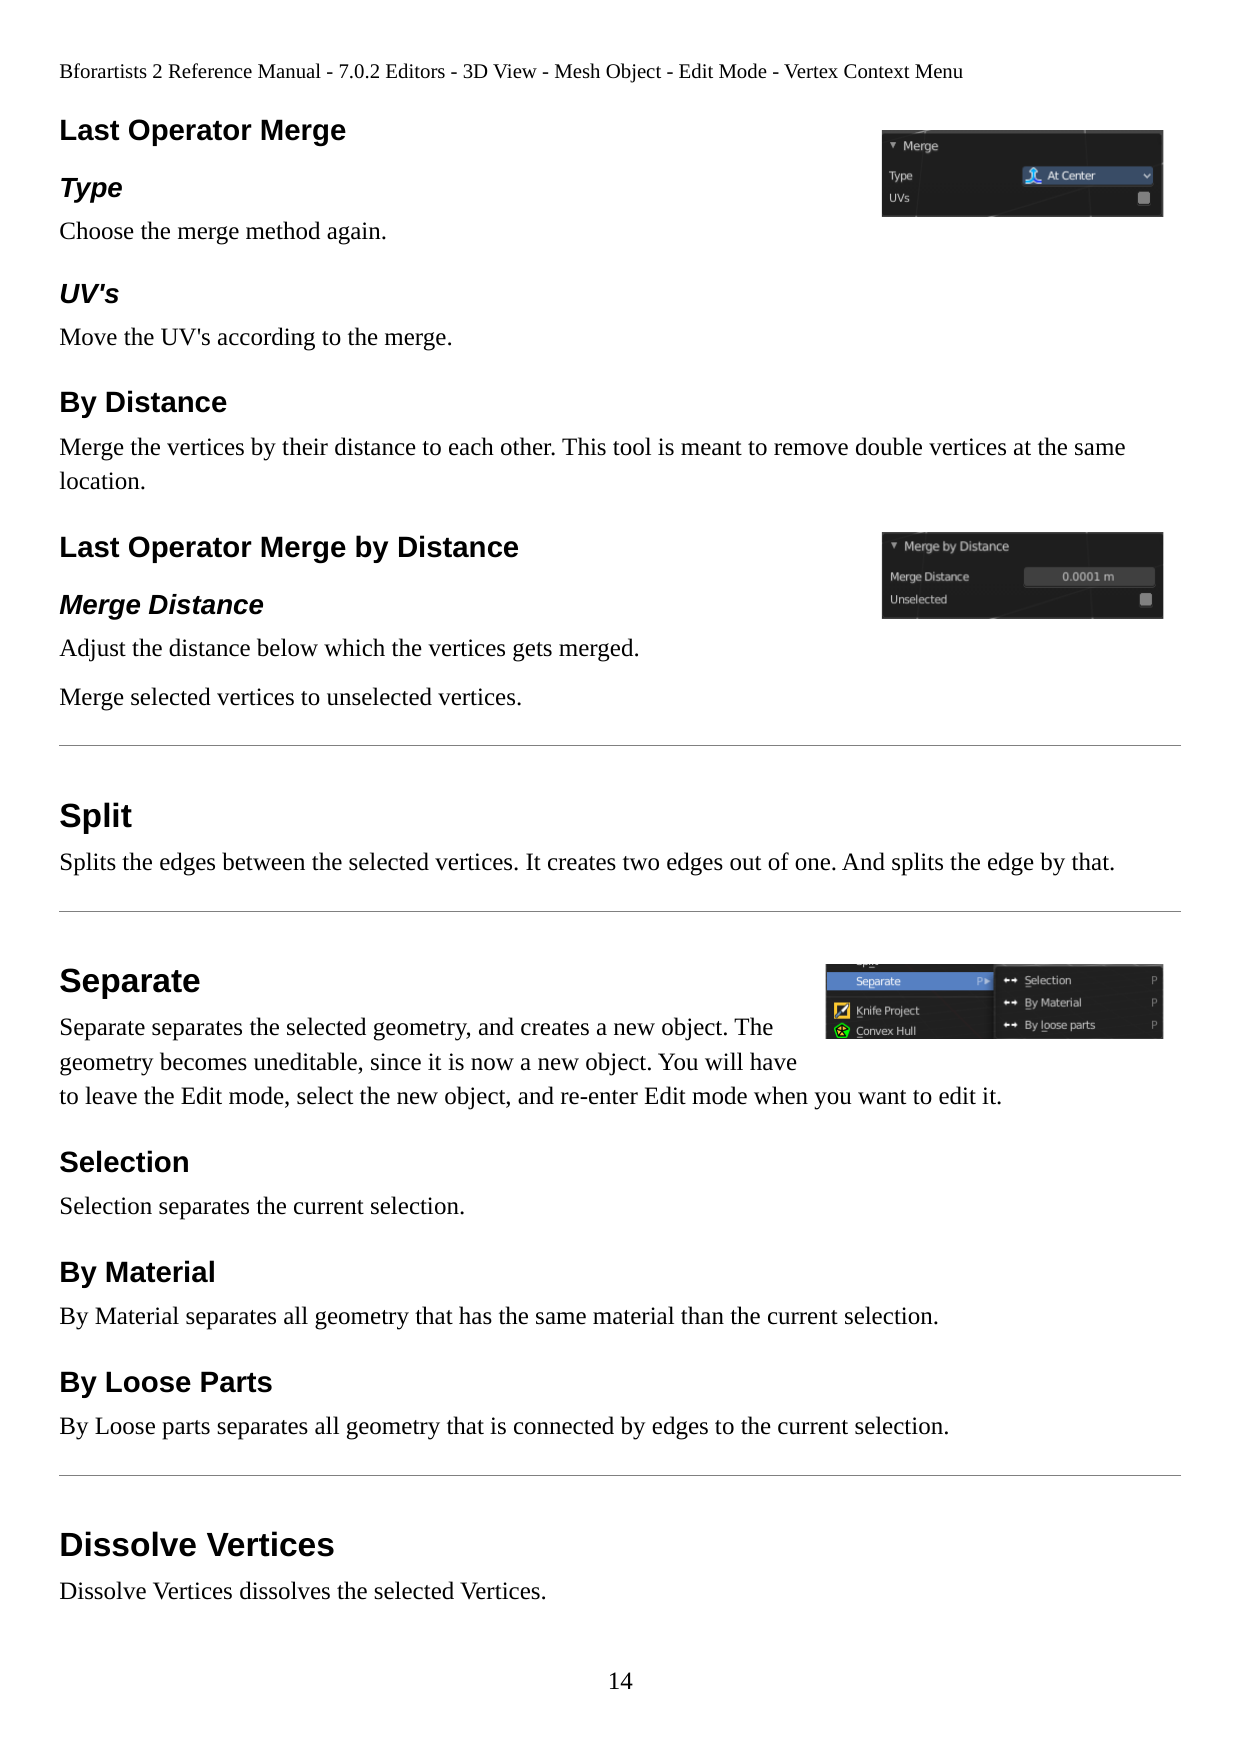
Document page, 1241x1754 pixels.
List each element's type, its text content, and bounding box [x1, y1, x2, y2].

subtitle Dissolve Vertices [59, 1525, 1181, 1564]
subtitle Last Operator Merge by Distance [59, 530, 1181, 563]
text Move the UV's according to the merge. [59, 322, 1181, 350]
subtitle By Loose Parts [59, 1365, 1181, 1398]
subtitle By Material [59, 1255, 1181, 1288]
subtitle Split [59, 796, 1181, 834]
subtitle Last Operator Merge [59, 113, 1181, 146]
text Merge the vertices by their distance to each other. This tool is meant to remove double vertices at the same location. [59, 432, 1181, 495]
text Choose the merge method again. [59, 216, 1181, 244]
subtitle Type [59, 171, 881, 203]
text Splits the edges between the selected vertices. It creates two edges out of one. And splits the edge by that. [59, 847, 1181, 876]
picture [881, 532, 1164, 619]
text Dissolve Vertices dissolves the selected Vertices. [59, 1576, 1181, 1605]
picture [825, 964, 1164, 1039]
text By Loose parts separates all geometry that is connected by edges to the current selection. [59, 1411, 1181, 1440]
text Adjust the distance below which the vertices gets merged. [59, 633, 1181, 662]
subtitle [1164, 171, 1181, 203]
subtitle Selection [59, 1145, 1181, 1179]
text Separate separates the selected geometry, and creates a new object. The geometry becomes uneditable, since it is now a new object. You will have to leave the Edit mode, select the new object, and re-enter Edit mode when you want to edit it. [59, 1012, 1181, 1110]
picture [881, 130, 1164, 217]
text Merge selected vertices to unselected vertices. [59, 682, 1181, 711]
text By Material separates all geometry that has the same material than the current selection. [59, 1301, 1181, 1330]
subtitle Separate [59, 961, 1181, 1000]
text Selection separates the current selection. [59, 1191, 1181, 1220]
subtitle By Distance [59, 385, 1181, 419]
subtitle Merge Distance [59, 588, 1181, 620]
subtitle UV's [59, 277, 1181, 309]
